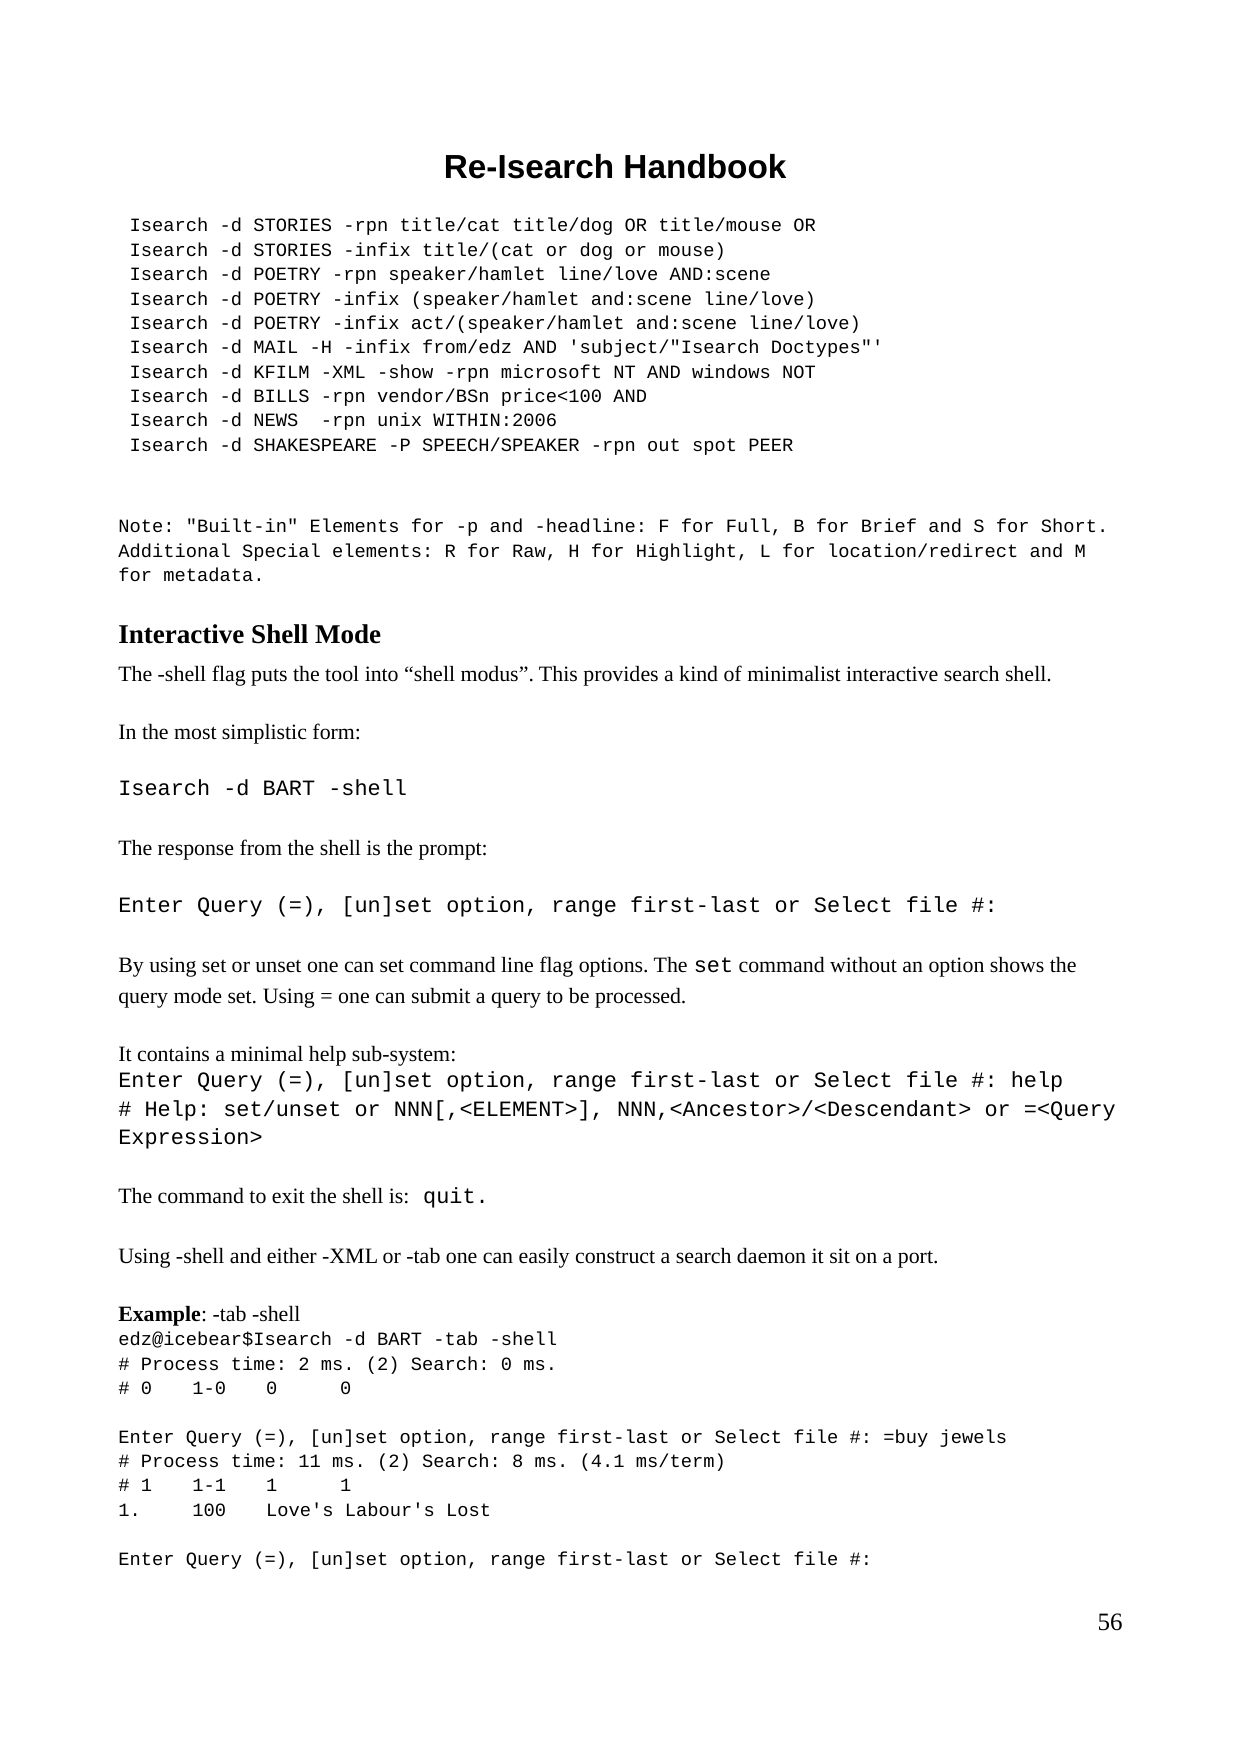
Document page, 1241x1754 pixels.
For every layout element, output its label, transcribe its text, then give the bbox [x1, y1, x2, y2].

text Example: -tab -shell [118, 1301, 1122, 1326]
text Isearch -d STORIES -infix title/(cat or dog or mouse) [118, 241, 1122, 262]
text Isearch -d KFILM -XML -show -rpn microsoft NT AND windows NOT [118, 362, 1122, 384]
text By using set or unset one can set command line flag options. The set command without an option shows the query mode set. Using = one can submit a query to be processed. [118, 952, 1122, 1008]
text # Help: set/unset or NNN[,<ELEMENT>], NNN,<Ancestor>/<Descendant> or =<Query Expression> [118, 1098, 1122, 1151]
text # 1 1-1 1 1 [118, 1476, 1122, 1497]
text Enter Query (=), [un]set option, range first-last or Select file #: [118, 892, 1122, 919]
text It contains a minimal help sub-system: [118, 1041, 1122, 1066]
text Isearch -d POETRY -infix act/(speaker/hamlet and:scene line/love) [118, 314, 1122, 335]
text The response from the shell is the prompt: [118, 834, 1122, 860]
text The -shell flag puts the tool into “shell modus”. This provides a kind of minimalist interactive search shell. [118, 661, 1122, 687]
text 1. 100 Love's Labour's Lost [118, 1501, 1122, 1522]
text Enter Query (=), [un]set option, range first-last or Select file #: help [118, 1069, 1122, 1094]
text Isearch -d NEWS -rpn unix WITHIN:2006 [118, 411, 1122, 432]
text The command to exit the shell is: quit. [118, 1183, 1122, 1210]
text Isearch -d POETRY -rpn speaker/hamlet line/love AND:scene [118, 265, 1122, 286]
text Isearch -d MAIL -H -infix from/edz AND 'subject/"Isearch Doctypes"' [118, 338, 1122, 359]
text Enter Query (=), [un]set option, range first-last or Select file #: [118, 1549, 1122, 1571]
text Isearch -d BART -shell [118, 777, 1122, 802]
text Enter Query (=), [un]set option, range first-last or Select file #: =buy jewels [118, 1427, 1122, 1449]
text Isearch -d BILLS -rpn vendor/BSn price<100 AND [118, 387, 1122, 408]
subtitle Interactive Shell Mode [118, 618, 1122, 649]
text # 0 1-0 0 0 [118, 1379, 1122, 1400]
text In the most simplistic form: [118, 719, 1122, 744]
text Using -shell and either -XML or -tab one can easily construct a search daemon it sit on a port. [118, 1243, 1122, 1268]
text Isearch -d POETRY -infix (speaker/hamlet and:scene line/love) [118, 289, 1122, 311]
text # Process time: 2 ms. (2) Search: 0 ms. [118, 1354, 1122, 1376]
text edz@icebear$Isearch -d BART -tab -shell [118, 1330, 1122, 1351]
text Isearch -d SHAKESPEARE -P SPEECH/SPEAKER -rpn out spot PEER [118, 436, 1122, 457]
text # Process time: 11 ms. (2) Search: 8 ms. (4.1 ms/term) [118, 1452, 1122, 1473]
text Additional Special elements: R for Raw, H for Highlight, L for location/redirect and M for metadata. [118, 541, 1122, 587]
text Isearch -d STORIES -rpn title/cat title/dog OR title/mouse OR [118, 216, 1122, 237]
text Note: "Built-in" Elements for -p and -headline: F for Full, B for Brief and S for Short. [118, 517, 1122, 538]
